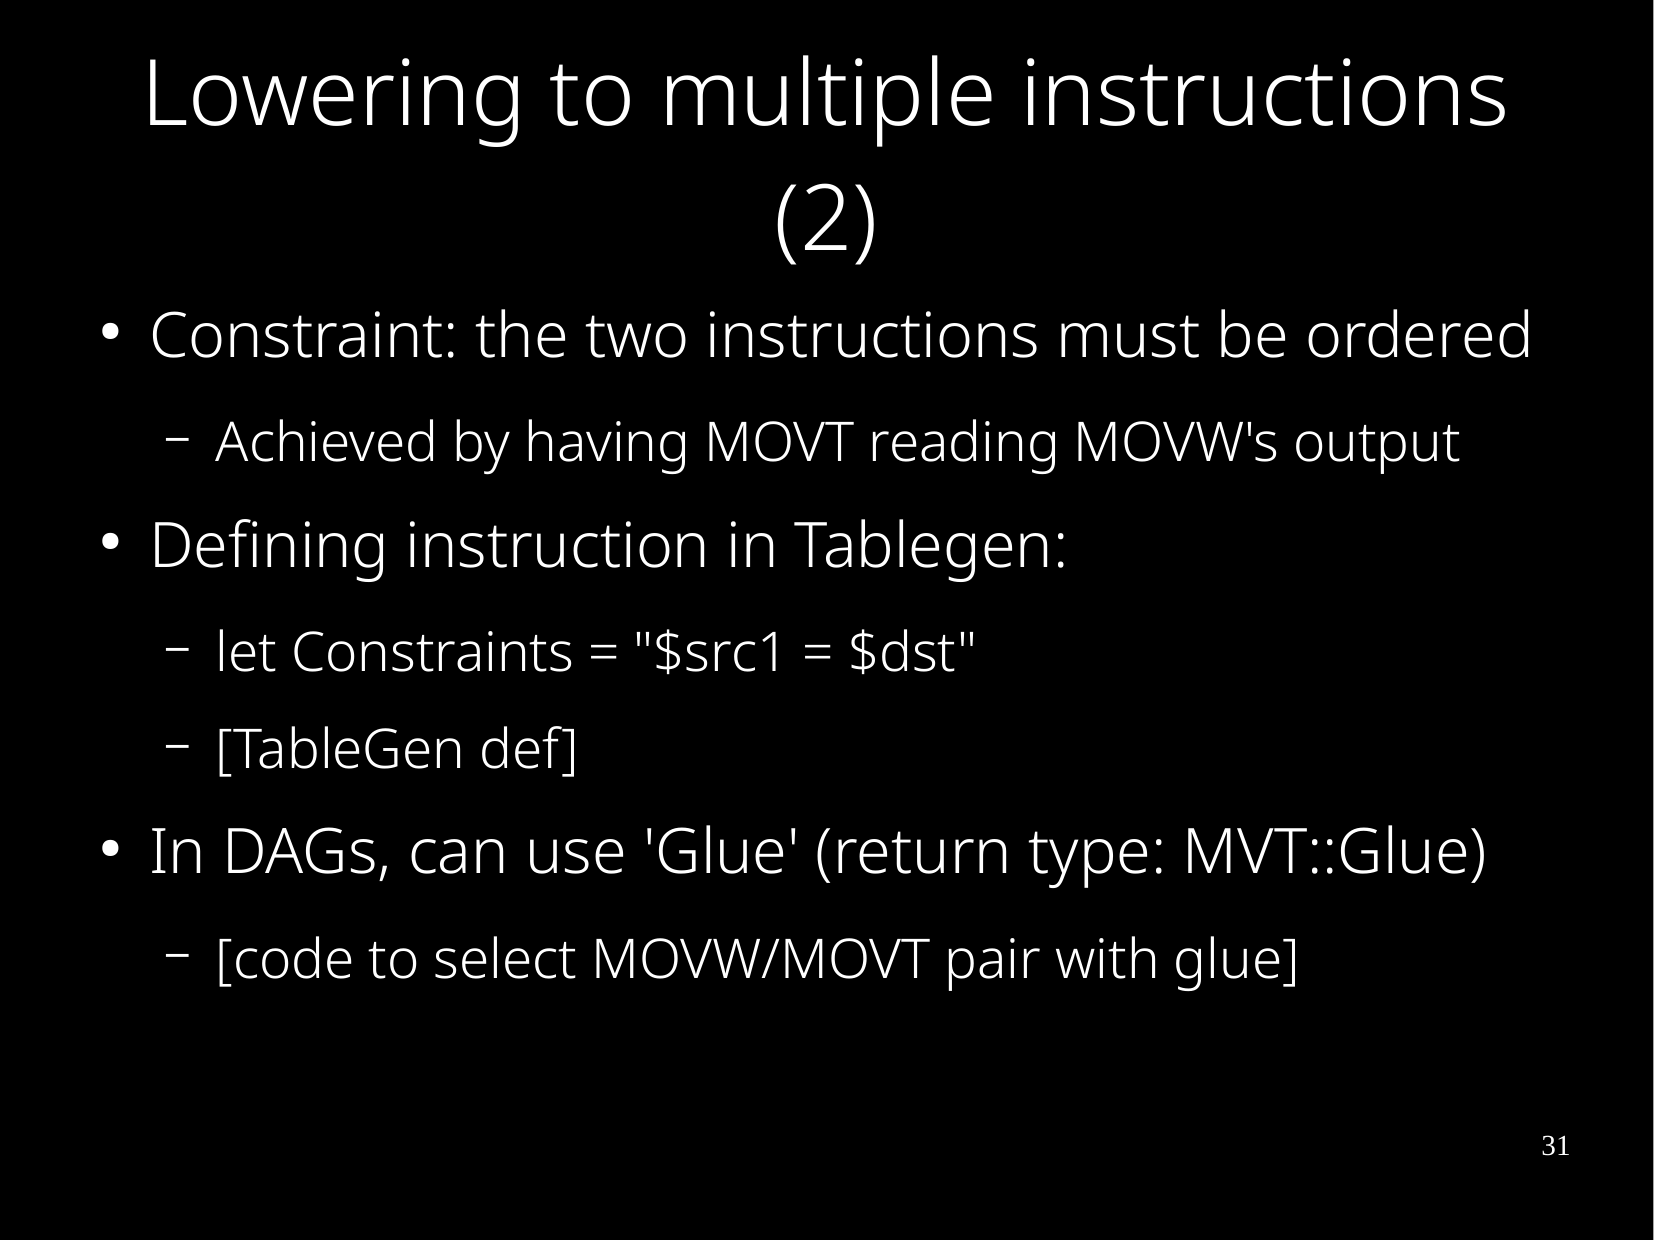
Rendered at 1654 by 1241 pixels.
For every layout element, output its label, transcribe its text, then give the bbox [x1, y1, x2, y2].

title Lowering to multiple instructions (2) [82, 49, 1571, 257]
list Constraint: the two instructions must be ordered Achieved by having MOVT reading MOVW's output Defining instruction in Tablegen: let Constraints = "$src1 = $dst" [TableGen def] In DAGs, can use 'Glue' (return type: MVT::Glue) [code to select MOVW/MOVT pair with glue] [82, 290, 1571, 1010]
